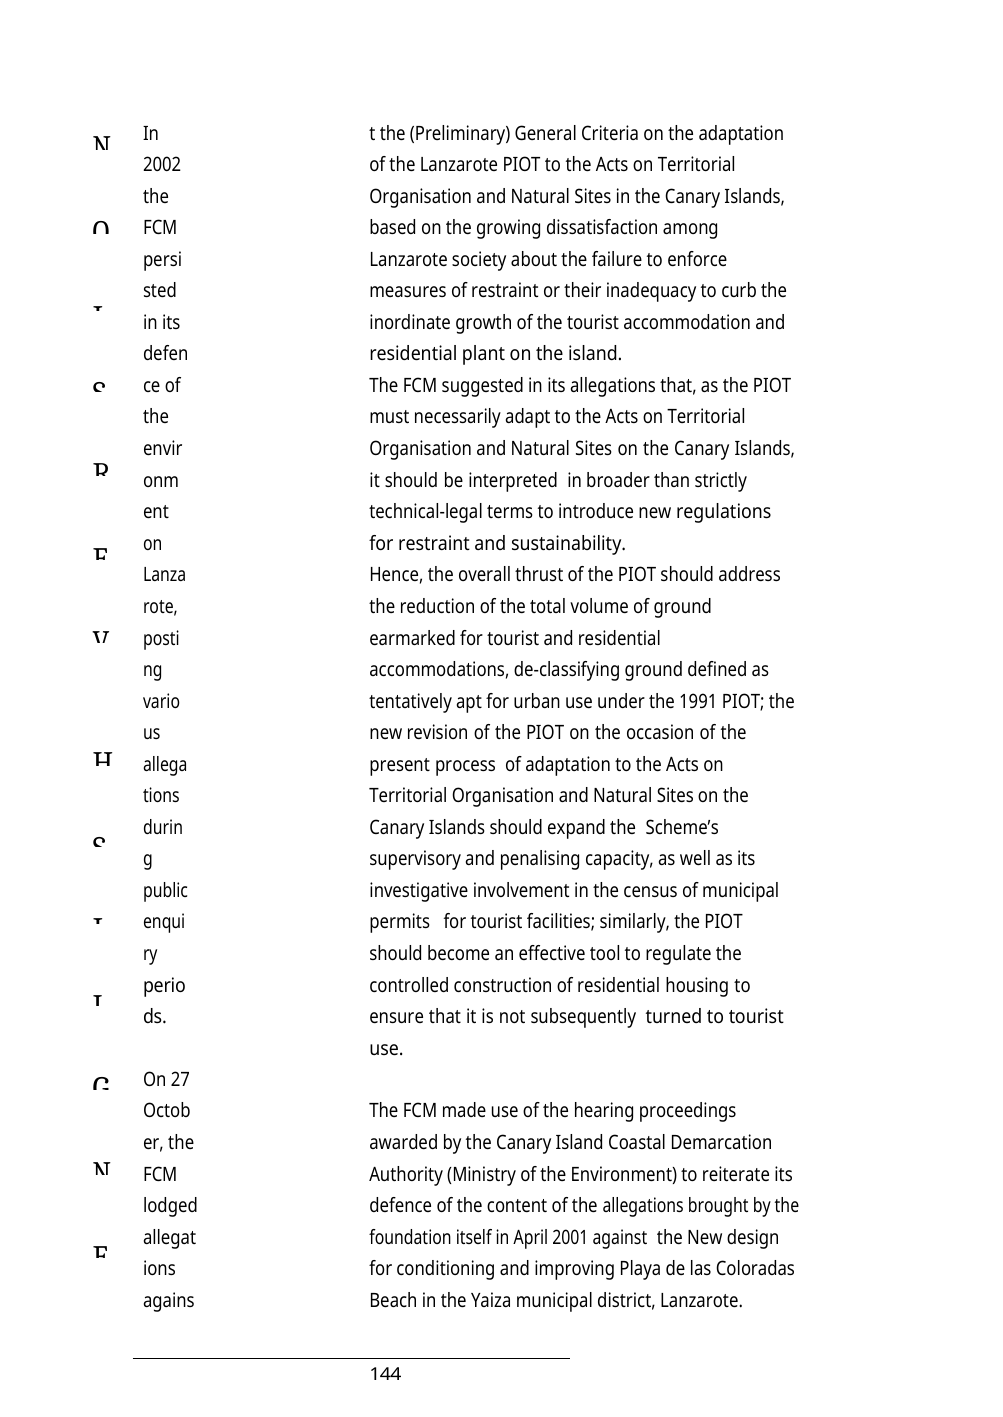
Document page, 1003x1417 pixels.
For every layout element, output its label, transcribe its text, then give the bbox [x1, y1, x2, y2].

text L [92, 988, 131, 1005]
text On 27 October, the FCM lodged allegations agains [143, 1065, 198, 1313]
text R [92, 457, 131, 476]
text S [92, 376, 131, 391]
text t the (Preliminary) General Criteria on the adaptation of the Lanzarote PIOT to the Acts on Territorial Organisation and Natural Sites in the Canary Islands, based on the growing dissatisfaction among Lanzarote society about the failure to enforce measures of restraint or their inadequacy to curb the inordinate growth of the tourist accommodation and residential plant on the island. [369, 119, 801, 367]
text I [92, 299, 131, 311]
text E [92, 541, 131, 559]
text V [92, 625, 131, 643]
text 144 [369, 1361, 958, 1385]
text The FCM suggested in its allegations that, as the PIOT must necessarily adapt to the Acts on Territorial Organisation and Natural Sites on the Canary Islands, it should be interpreted in broader than strictly technical-legal terms to introduce new regulations for restraint and sustainability. [369, 371, 800, 556]
text N [92, 1155, 131, 1174]
text I [92, 912, 131, 923]
text E [92, 1240, 131, 1258]
text In 2002 the FCM persisted in its defence of the environment on Lanzarote, posting various allegations during public enquiry periods. [143, 119, 188, 1029]
text S [92, 831, 131, 846]
text N [92, 130, 131, 149]
text H [92, 745, 131, 766]
text V [92, 632, 97, 643]
text O [92, 214, 131, 234]
text The FCM made use of the hearing proceedings awarded by the Canary Island Coastal Demarcation Authority (Ministry of the Environment) to reiterate its defence of the content of the allegations brought by the foundation itself in April 2001 against the New design for conditioning and improving Playa de las Coloradas Beach in the Yaiza municipal district, Lanzarote. [369, 1097, 802, 1313]
text G [92, 1071, 131, 1090]
text Hence, the overall thrust of the PIOT should address the reduction of the total volume of ground earmarked for tourist and residential accommodations, de-classifying ground defined as tentatively apt for urban use under the 1991 PIOT; the new revision of the PIOT on the occasion of the present process of adaptation to the Acts on Territorial Organisation and Natural Sites on the Canary Islands should expand the Scheme’s supervisory and penalising capacity, as well as its investigative involvement in the census of municipal permits for tourist facilities; similarly, the PIOT should become an effective tool to regulate the controlled construction of residential housing to ensure that it is not subsequently turned to tourist use. [369, 561, 798, 1061]
